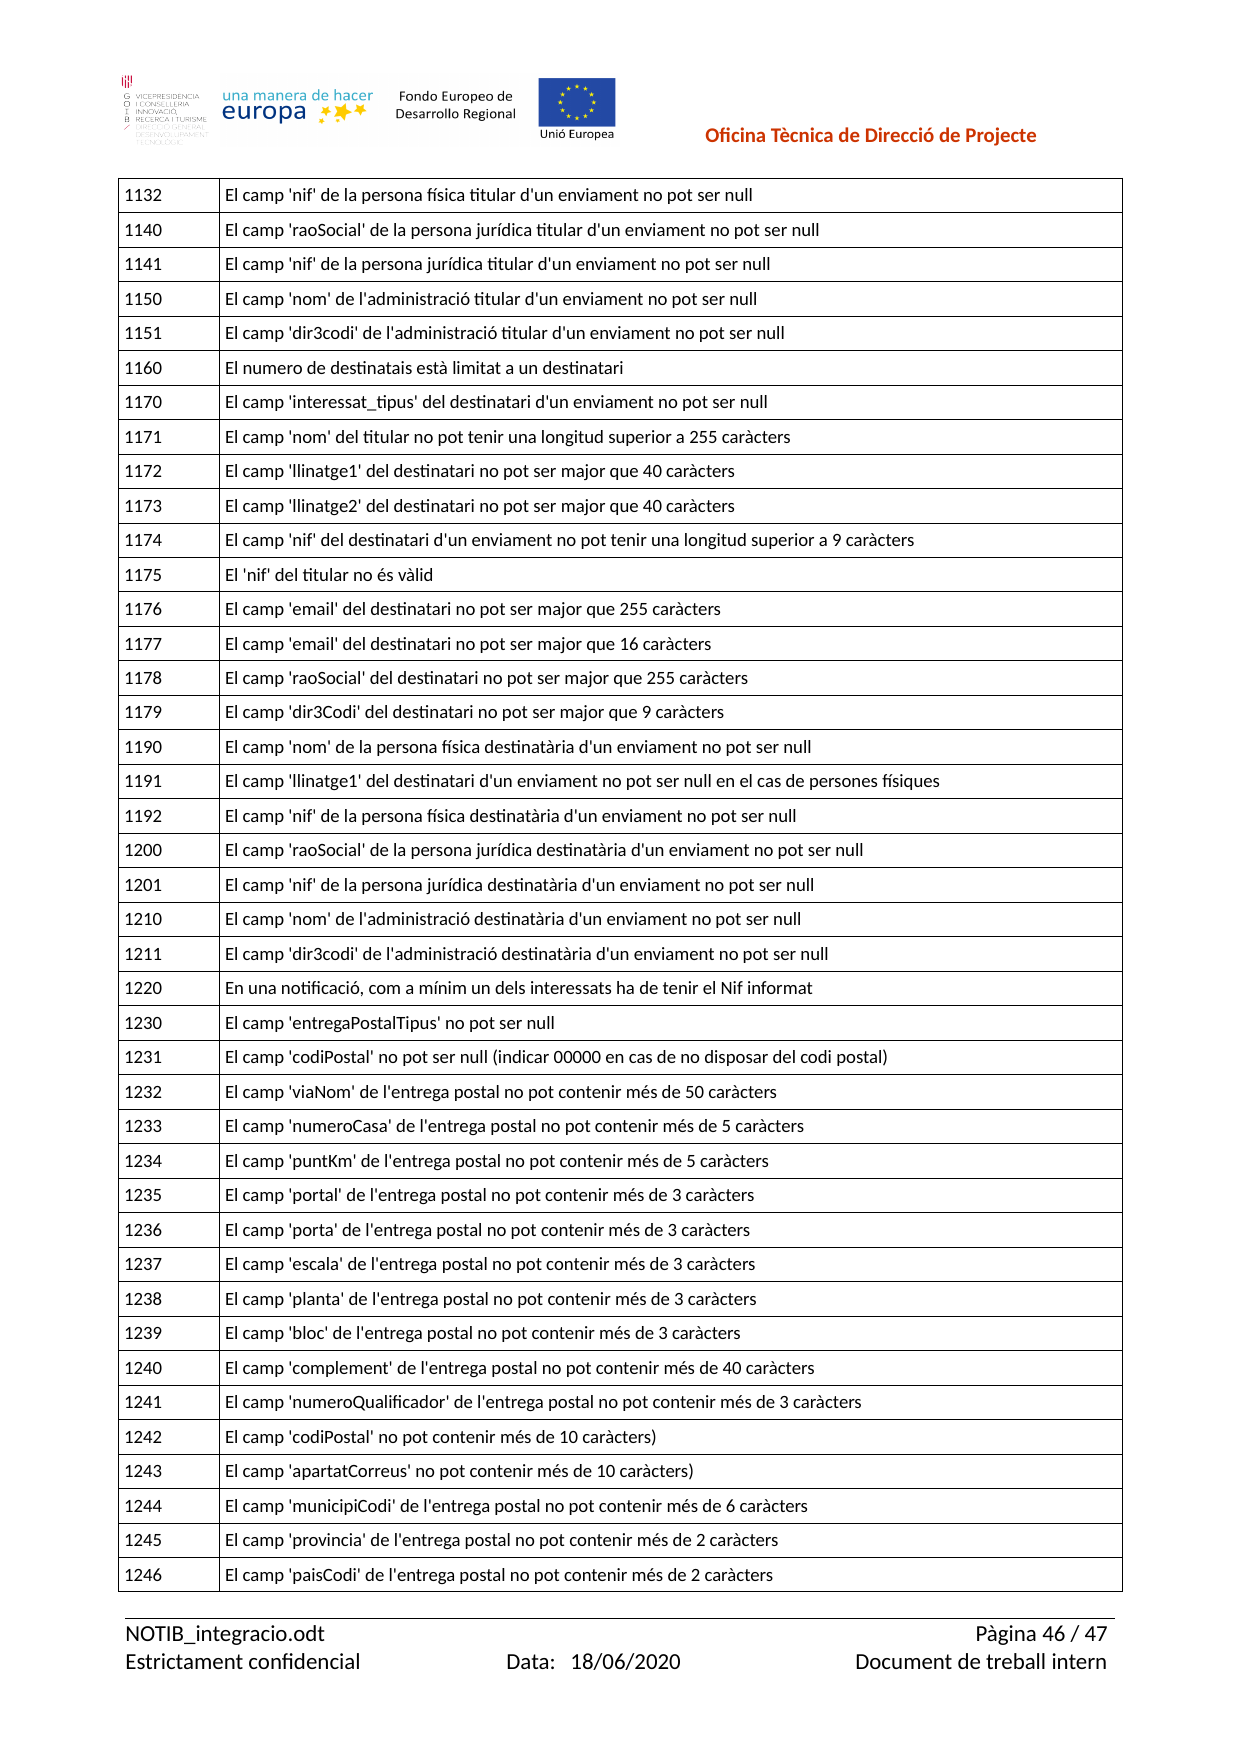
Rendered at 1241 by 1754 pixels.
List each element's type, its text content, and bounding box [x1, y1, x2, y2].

table_cell El camp 'nif' de la persona jurídica titular d'un enviament no pot ser null [220, 248, 1122, 281]
table_cell El 'nif' del titular no és vàlid [220, 558, 1122, 591]
table_cell 1231 [119, 1041, 219, 1074]
table_cell El camp 'raoSocial' del destinatari no pot ser major que 255 caràcters [220, 661, 1122, 695]
table_cell 1140 [119, 213, 219, 247]
table_cell El camp 'dir3codi' de l'administració titular d'un enviament no pot ser null [220, 317, 1122, 350]
table_cell 1179 [119, 696, 219, 729]
table_cell El camp 'nom' del titular no pot tenir una longitud superior a 255 caràcters [220, 420, 1122, 453]
table_cell El camp 'complement' de l'entrega postal no pot contenir més de 40 caràcters [220, 1351, 1122, 1384]
table_cell El camp 'nom' de l'administració titular d'un enviament no pot ser null [220, 282, 1122, 316]
table_cell El camp 'portal' de l'entrega postal no pot contenir més de 3 caràcters [220, 1179, 1122, 1212]
table_cell 1244 [119, 1489, 219, 1522]
table_cell 1235 [119, 1179, 219, 1212]
table_cell 1132 [119, 179, 219, 212]
table_cell El camp 'entregaPostalTipus' no pot ser null [220, 1006, 1122, 1040]
table_cell 1178 [119, 661, 219, 695]
table_cell 1242 [119, 1420, 219, 1453]
table_cell 1151 [119, 317, 219, 350]
table_cell El camp 'provincia' de l'entrega postal no pot contenir més de 2 caràcters [220, 1524, 1122, 1557]
table_cell El camp 'llinatge2' del destinatari no pot ser major que 40 caràcters [220, 489, 1122, 522]
table_cell El camp 'nif' de la persona física titular d'un enviament no pot ser null [220, 179, 1122, 212]
table_cell El camp 'dir3Codi' del destinatari no pot ser major que 9 caràcters [220, 696, 1122, 729]
table_cell 1190 [119, 730, 219, 764]
table_cell 1171 [119, 420, 219, 453]
picture [219, 73, 621, 147]
table_cell 1141 [119, 248, 219, 281]
table_cell El camp 'nif' del destinatari d'un enviament no pot tenir una longitud superior a 9 caràcters [220, 524, 1122, 557]
table_cell 1220 [119, 972, 219, 1005]
table_cell El camp 'numeroCasa' de l'entrega postal no pot contenir més de 5 caràcters [220, 1110, 1122, 1143]
table_cell 1160 [119, 351, 219, 384]
table_cell El camp 'email' del destinatari no pot ser major que 16 caràcters [220, 627, 1122, 660]
table_cell 1150 [119, 282, 219, 316]
table_cell El camp 'email' del destinatari no pot ser major que 255 caràcters [220, 592, 1122, 626]
table_cell El camp 'codiPostal' no pot contenir més de 10 caràcters) [220, 1420, 1122, 1453]
table_cell 1211 [119, 937, 219, 971]
table_cell 1232 [119, 1075, 219, 1109]
table_cell 1175 [119, 558, 219, 591]
table_cell 1241 [119, 1386, 219, 1419]
table_cell El camp 'codiPostal' no pot ser null (indicar 00000 en cas de no disposar del codi postal) [220, 1041, 1122, 1074]
table_cell El camp 'llinatge1' del destinatari no pot ser major que 40 caràcters [220, 455, 1122, 488]
table_cell El camp 'bloc' de l'entrega postal no pot contenir més de 3 caràcters [220, 1317, 1122, 1350]
table_cell El camp 'raoSocial' de la persona jurídica destinatària d'un enviament no pot ser null [220, 834, 1122, 867]
table_cell 1176 [119, 592, 219, 626]
table_cell 1200 [119, 834, 219, 867]
table_cell 1230 [119, 1006, 219, 1040]
table_cell El camp 'municipiCodi' de l'entrega postal no pot contenir més de 6 caràcters [220, 1489, 1122, 1522]
table_cell El camp 'nif' de la persona jurídica destinatària d'un enviament no pot ser null [220, 868, 1122, 902]
table_cell 1245 [119, 1524, 219, 1557]
table_cell El camp 'nom' de la persona física destinatària d'un enviament no pot ser null [220, 730, 1122, 764]
picture [118, 73, 213, 147]
table_cell 1170 [119, 386, 219, 419]
table_cell El camp 'nom' de l'administració destinatària d'un enviament no pot ser null [220, 903, 1122, 936]
table_cell 1210 [119, 903, 219, 936]
table_cell El camp 'llinatge1' del destinatari d'un enviament no pot ser null en el cas de persones físiques [220, 765, 1122, 798]
table_cell El camp 'raoSocial' de la persona jurídica titular d'un enviament no pot ser null [220, 213, 1122, 247]
table_cell El camp 'dir3codi' de l'administració destinatària d'un enviament no pot ser null [220, 937, 1122, 971]
table_cell El camp 'planta' de l'entrega postal no pot contenir més de 3 caràcters [220, 1282, 1122, 1316]
table_cell En una notificació, com a mínim un dels interessats ha de tenir el Nif informat [220, 972, 1122, 1005]
table_cell El camp 'apartatCorreus' no pot contenir més de 10 caràcters) [220, 1455, 1122, 1488]
table_cell 1174 [119, 524, 219, 557]
table_cell 1246 [119, 1558, 219, 1591]
table_cell El camp 'paisCodi' de l'entrega postal no pot contenir més de 2 caràcters [220, 1558, 1122, 1591]
table_cell El camp 'numeroQualificador' de l'entrega postal no pot contenir més de 3 caràcters [220, 1386, 1122, 1419]
table_cell El camp 'interessat_tipus' del destinatari d'un enviament no pot ser null [220, 386, 1122, 419]
table_cell 1239 [119, 1317, 219, 1350]
table_cell 1240 [119, 1351, 219, 1384]
table_cell 1201 [119, 868, 219, 902]
table_cell El camp 'nif' de la persona física destinatària d'un enviament no pot ser null [220, 799, 1122, 833]
table_cell El camp 'escala' de l'entrega postal no pot contenir més de 3 caràcters [220, 1248, 1122, 1281]
table_cell 1236 [119, 1213, 219, 1247]
table_cell 1177 [119, 627, 219, 660]
table_cell El numero de destinatais està limitat a un destinatari [220, 351, 1122, 384]
table_cell 1172 [119, 455, 219, 488]
table_cell 1191 [119, 765, 219, 798]
table_cell 1243 [119, 1455, 219, 1488]
table_cell El camp 'viaNom' de l'entrega postal no pot contenir més de 50 caràcters [220, 1075, 1122, 1109]
table_cell 1234 [119, 1144, 219, 1178]
table_cell 1237 [119, 1248, 219, 1281]
table_cell El camp 'puntKm' de l'entrega postal no pot contenir més de 5 caràcters [220, 1144, 1122, 1178]
table_cell El camp 'porta' de l'entrega postal no pot contenir més de 3 caràcters [220, 1213, 1122, 1247]
table_cell 1238 [119, 1282, 219, 1316]
table_cell 1192 [119, 799, 219, 833]
table_cell 1173 [119, 489, 219, 522]
table_cell 1233 [119, 1110, 219, 1143]
